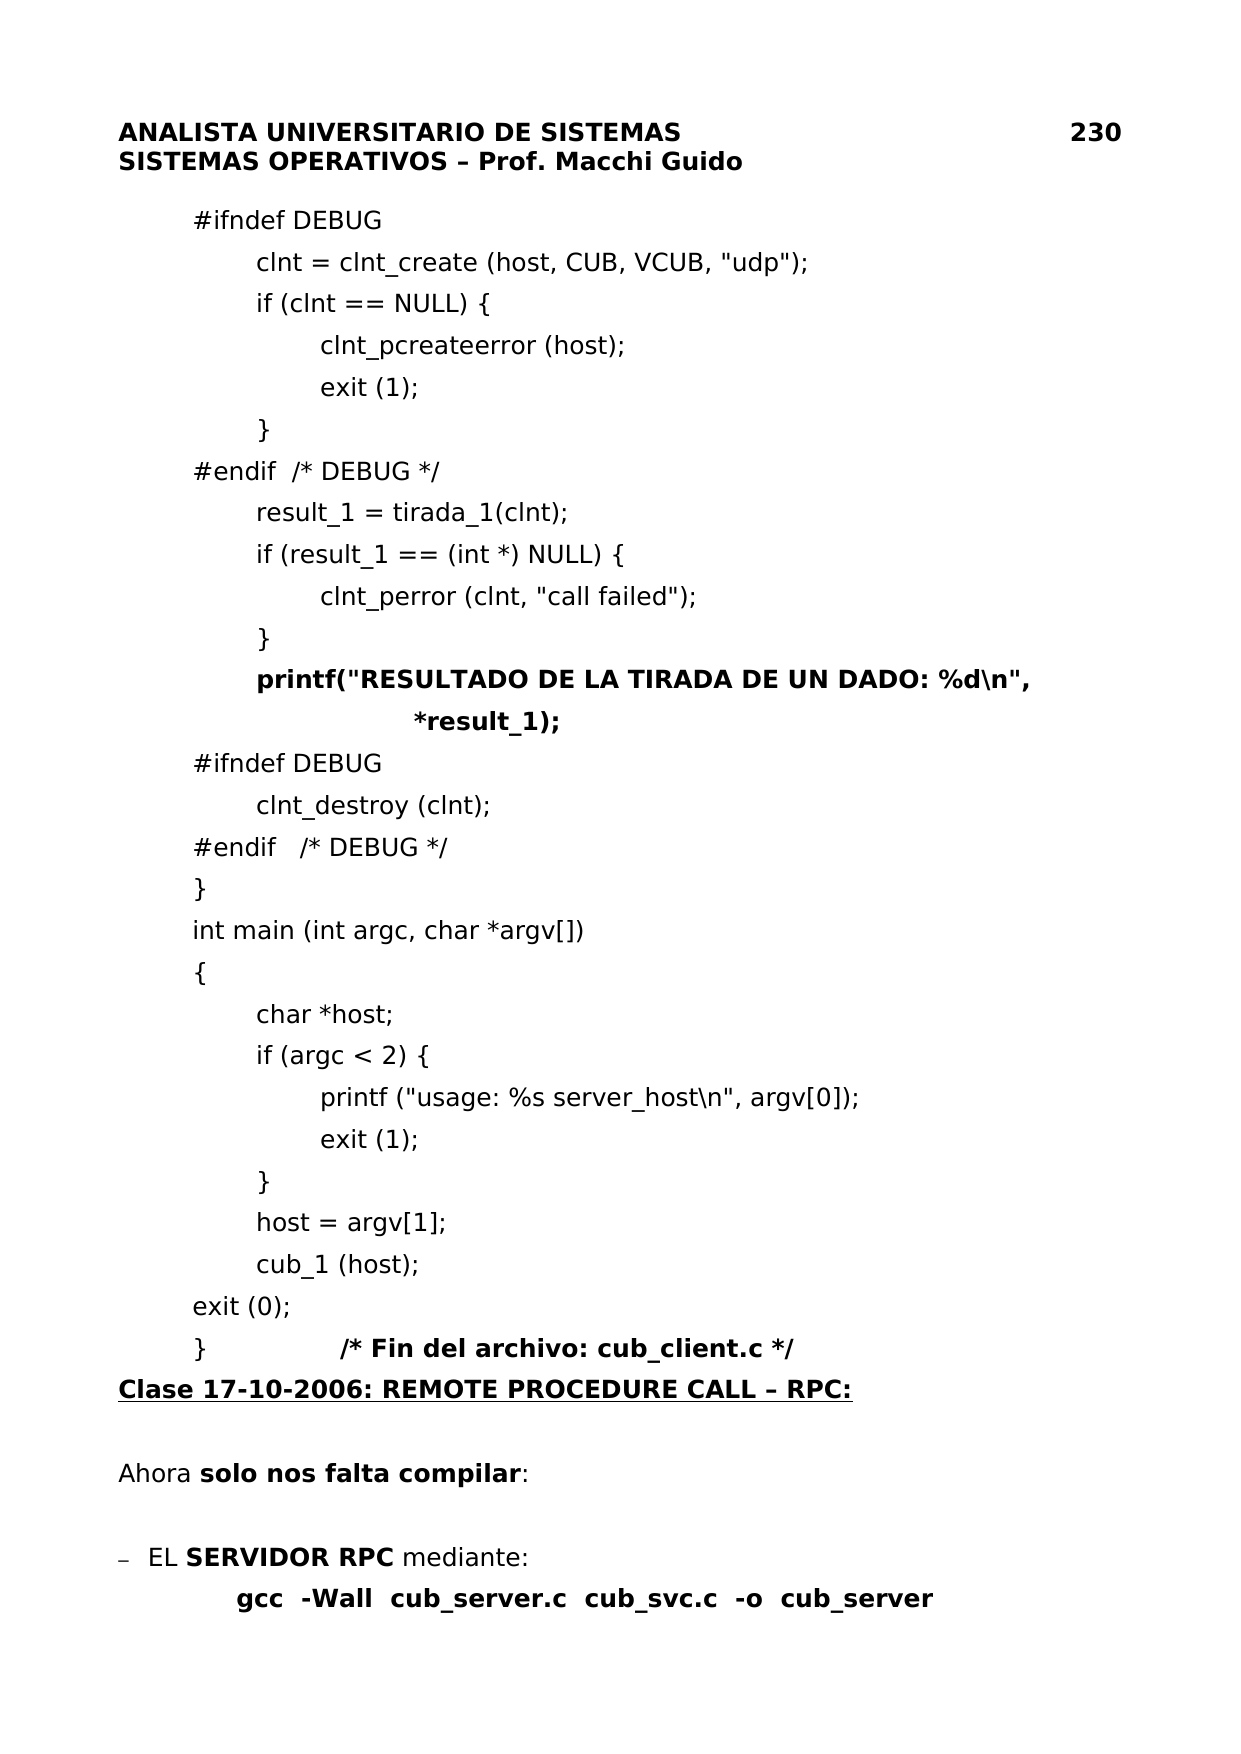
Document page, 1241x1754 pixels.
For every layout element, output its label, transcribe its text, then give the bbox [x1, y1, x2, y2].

text #endif /* DEBUG */ [118, 457, 1122, 486]
text cub_1 (host); [118, 1250, 1122, 1280]
text if (result_1 == (int *) NULL) { [118, 540, 1122, 569]
text clnt_destroy (clnt); [118, 791, 1122, 820]
text result_1 = tirada_1(clnt); [118, 498, 1122, 528]
text exit (0); [118, 1292, 1122, 1321]
text #ifndef DEBUG [118, 749, 1122, 778]
text } [118, 624, 1122, 653]
text int main (int argc, char *argv[]) [118, 916, 1122, 946]
text if (clnt == NULL) { [118, 290, 1122, 319]
text } [118, 1167, 1122, 1196]
text host = argv[1]; [118, 1209, 1122, 1238]
text } /* Fin del archivo: cub_client.c */ [118, 1334, 1122, 1363]
text clnt_pcreateerror (host); [118, 331, 1122, 361]
text if (argc < 2) { [118, 1042, 1122, 1071]
text printf("RESULTADO DE LA TIRADA DE UN DADO: %d\n", [118, 666, 1122, 695]
text Clase 17-10-2006: REMOTE PROCEDURE CALL – RPC: [118, 1376, 1122, 1405]
text printf ("usage: %s server_host\n", argv[0]); [118, 1083, 1122, 1113]
text clnt = clnt_create (host, CUB, VCUB, "udp"); [118, 248, 1122, 277]
text exit (1); [118, 1125, 1122, 1154]
list EL SERVIDOR RPC mediante: [118, 1543, 1122, 1572]
text Ahora solo nos falta compilar: [118, 1459, 1122, 1488]
text #endif /* DEBUG */ [118, 833, 1122, 862]
list gcc -Wall cub_server.c cub_svc.c -o cub_server [207, 1584, 1122, 1614]
text char *host; [118, 1000, 1122, 1029]
text exit (1); [118, 373, 1122, 402]
text { [118, 958, 1122, 987]
text #ifndef DEBUG [118, 206, 1122, 235]
text } [118, 415, 1122, 444]
text clnt_perror (clnt, "call failed"); [118, 582, 1122, 611]
text *result_1); [118, 707, 1122, 737]
text } [118, 874, 1122, 904]
